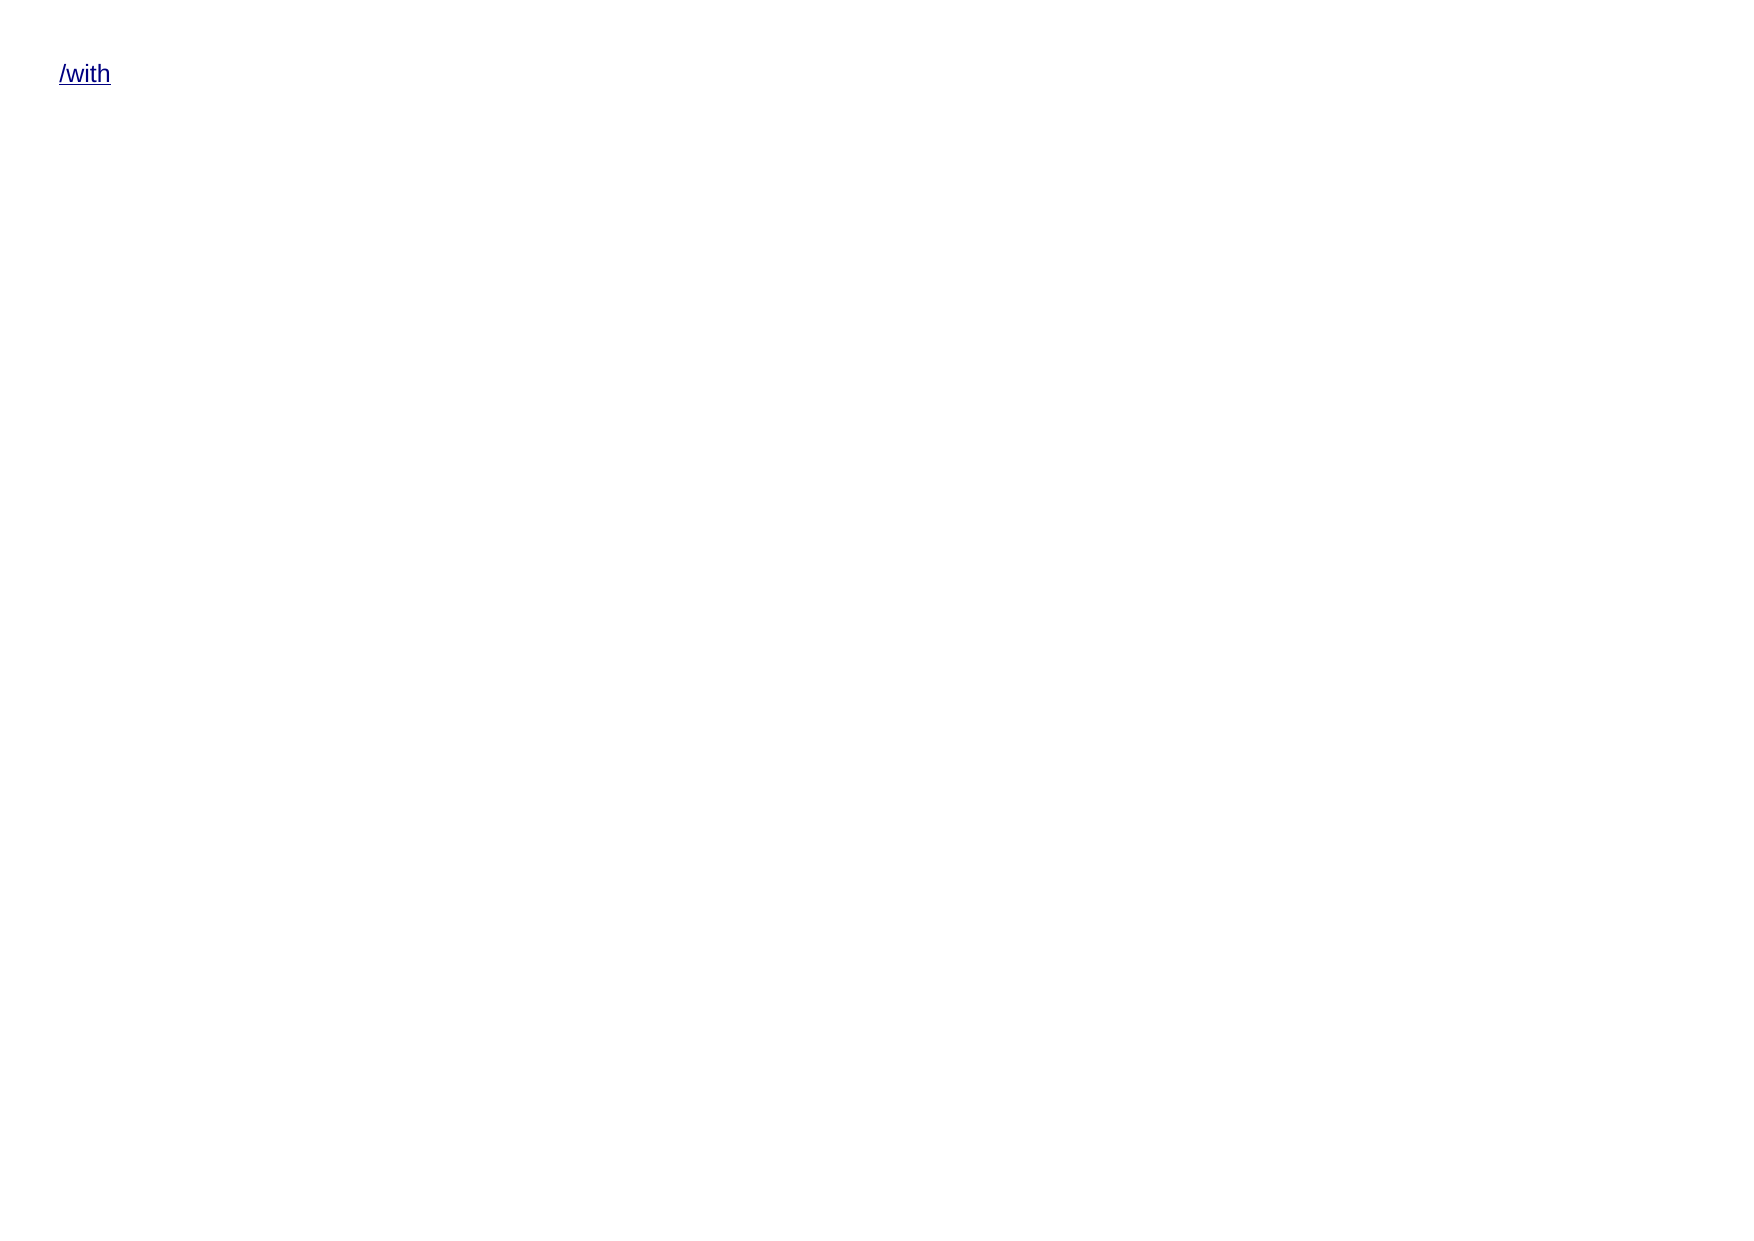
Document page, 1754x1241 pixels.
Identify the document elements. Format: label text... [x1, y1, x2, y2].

text /with [59, 59, 1695, 88]
